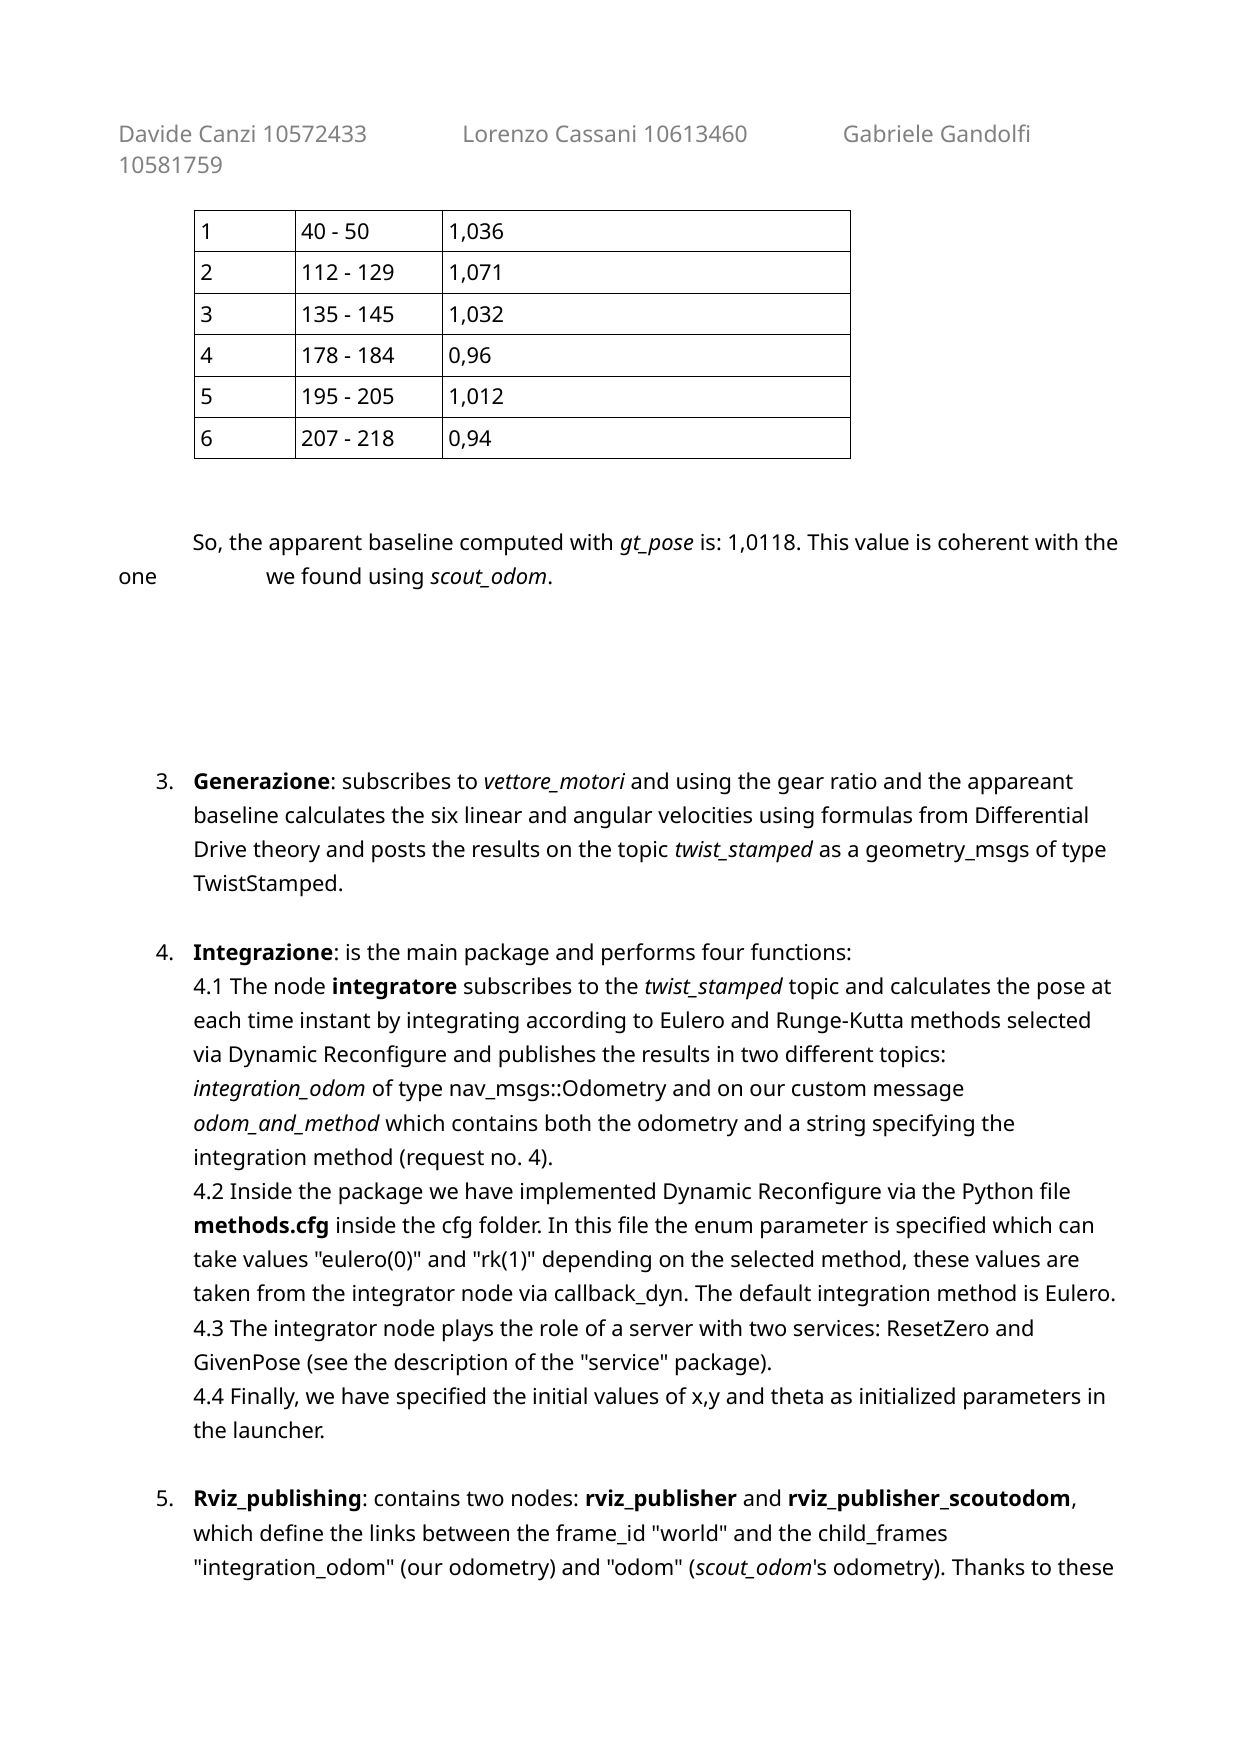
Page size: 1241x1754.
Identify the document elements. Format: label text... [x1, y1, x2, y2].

table_cell 0,96 [443, 335, 850, 376]
table_cell 207 - 218 [296, 418, 442, 458]
table_cell 1 [195, 211, 295, 251]
table_cell 1,036 [443, 211, 850, 251]
list 4.1 The node integratore subscribes to the twist_stamped topic and calculates the pose at each time instant by integrating according to Eulero and Runge-Kutta methods selected via Dynamic Reconfigure and publishes the results in two different topics: integration_odom of type nav_msgs::Odometry and on our custom message odom_and_method which contains both the odometry and a string specifying the integration method (request no. 4). [156, 971, 1122, 1171]
table_cell 40 - 50 [296, 211, 442, 251]
table_cell 2 [195, 252, 295, 293]
list 4.3 The integrator node plays the role of a server with two services: ResetZero and GivenPose (see the description of the "service" package). [156, 1312, 1122, 1376]
list Integrazione: is the main package and performs four functions: [156, 937, 1122, 966]
table_cell 3 [195, 294, 295, 334]
table_cell 6 [195, 418, 295, 458]
table_cell 1,071 [443, 252, 850, 293]
table_cell 0,94 [443, 418, 850, 458]
list Generazione: subscribes to vettore_motori and using the gear ratio and the appareant baseline calculates the six linear and angular velocities using formulas from Differential Drive theory and posts the results on the topic twist_stamped as a geometry_msgs of type TwistStamped. [156, 766, 1122, 898]
list 4.4 Finally, we have specified the initial values of x,y and theta as initialized parameters in the launcher. [156, 1381, 1122, 1445]
table_cell 4 [195, 335, 295, 376]
table_cell 135 - 145 [296, 294, 442, 334]
table_cell 195 - 205 [296, 377, 442, 417]
text So, the apparent baseline computed with gt_pose is: 1,0118. This value is coherent with the one we found using scout_odom. [118, 527, 1122, 591]
table_cell 1,032 [443, 294, 850, 334]
table_cell 178 - 184 [296, 335, 442, 376]
table_cell 5 [195, 377, 295, 417]
list Rviz_publishing: contains two nodes: rviz_publisher and rviz_publisher_scoutodom, which define the links between the frame_id "world" and the child_frames "integration_odom" (our odometry) and "odom" (scout_odom's odometry). Thanks to these [156, 1483, 1122, 1581]
table_cell 1,012 [443, 377, 850, 417]
list 4.2 Inside the package we have implemented Dynamic Reconfigure via the Python file methods.cfg inside the cfg folder. In this file the enum parameter is specified which can take values "eulero(0)" and "rk(1)" depending on the selected method, these values are taken from the integrator node via callback_dyn. The default integration method is Eulero. [156, 1176, 1122, 1308]
table_cell 112 - 129 [296, 252, 442, 293]
